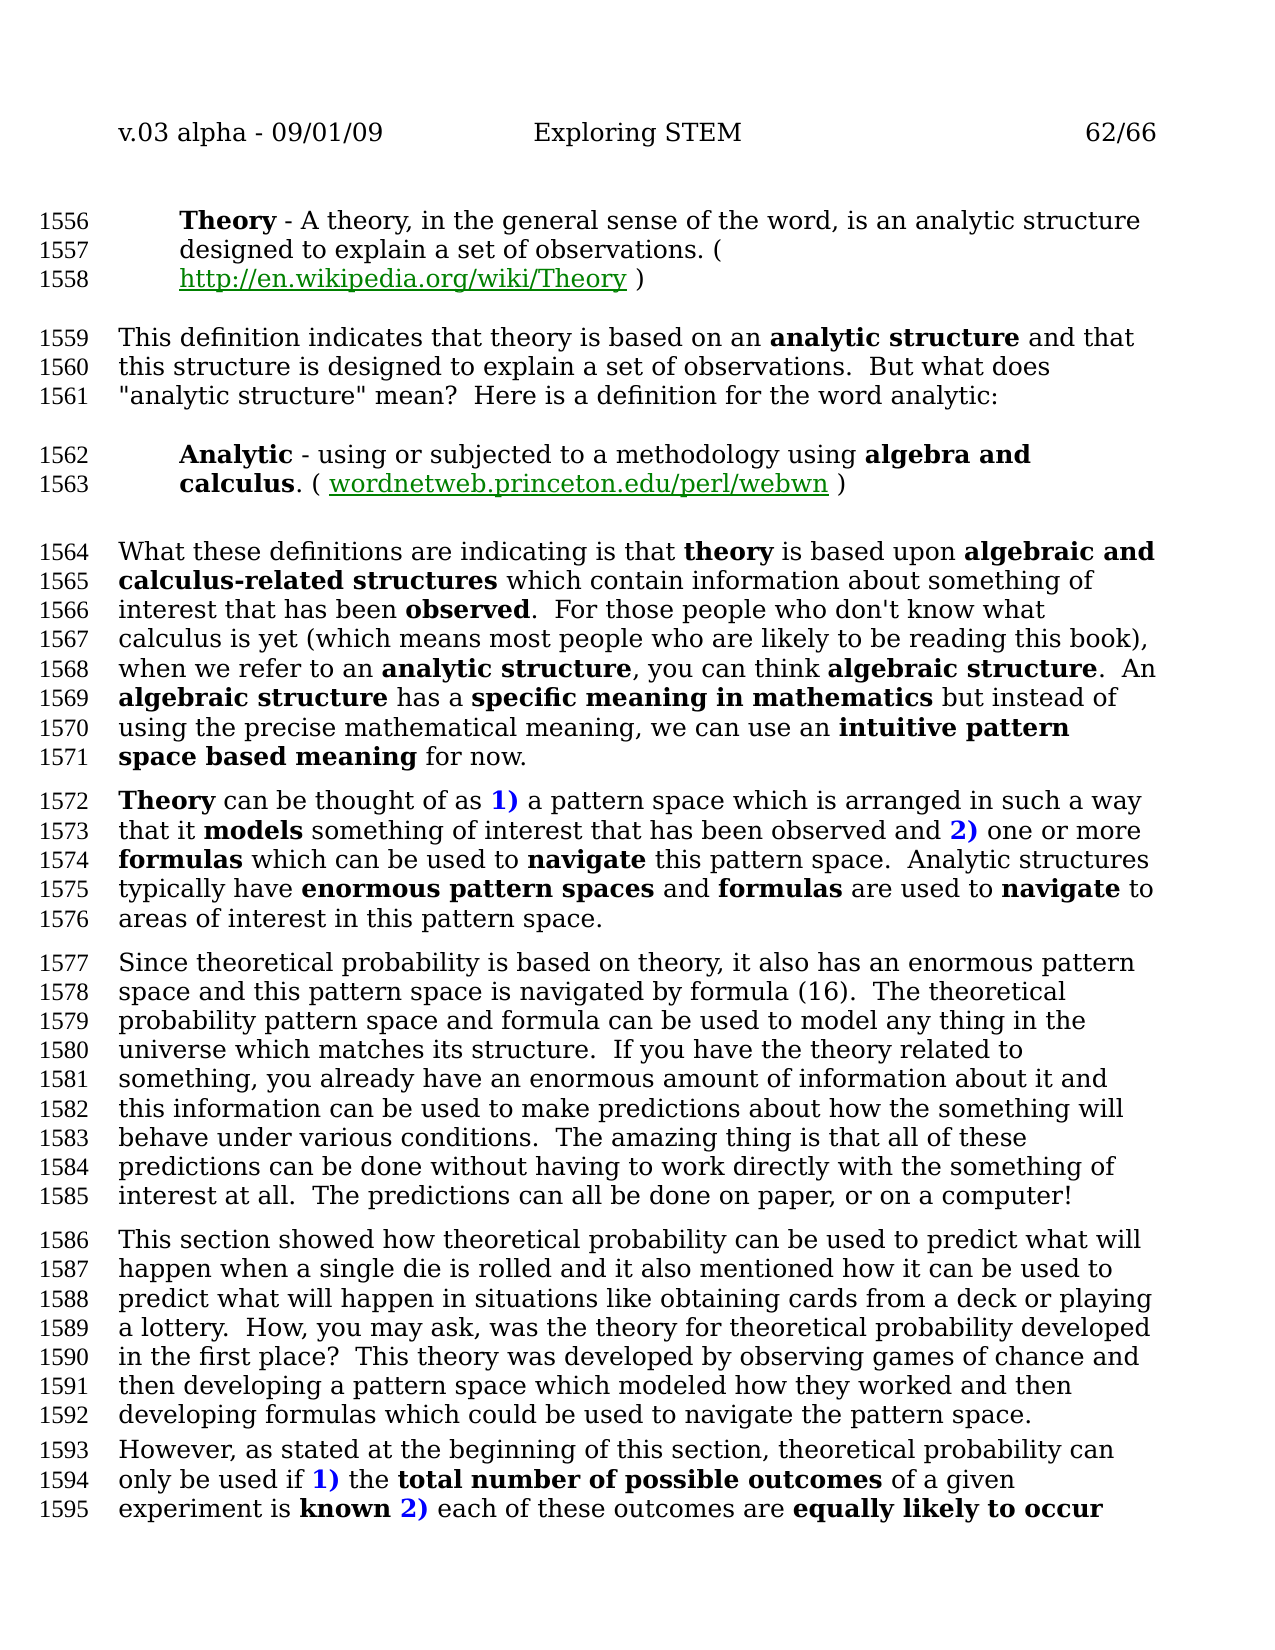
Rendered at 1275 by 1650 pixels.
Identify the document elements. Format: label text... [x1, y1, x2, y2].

text This definition indicates that theory is based on an analytic structure and that this structure is designed to explain a set of observations. But what does "analytic structure" mean? Here is a definition for the word analytic: [118, 323, 1157, 411]
text Analytic - using or subjected to a methodology using algebra and calculus. ( wordnetweb.princeton.edu/perl/webwn ) [179, 440, 1157, 498]
text This section showed how theoretical probability can be used to predict what will happen when a single die is rolled and it also mentioned how it can be used to predict what will happen in situations like obtaining cards from a deck or playing a lottery. How, you may ask, was the theory for theoretical probability developed in the first place? This theory was developed by observing games of chance and then developing a pattern space which modeled how they worked and then developing formulas which could be used to navigate the pattern space. [118, 1226, 1157, 1430]
text Since theoretical probability is based on theory, it also has an enormous pattern space and this pattern space is navigated by formula (16). The theoretical probability pattern space and formula can be used to model any thing in the universe which matches its structure. If you have the theory related to something, you already have an enormous amount of information about it and this information can be used to make predictions about how the something will behave under various conditions. The amazing thing is that all of these predictions can be done without having to work directly with the something of interest at all. The predictions can all be done on paper, or on a computer! [118, 948, 1157, 1211]
text Theory can be thought of as 1) a pattern space which is arranged in such a way that it models something of interest that has been observed and 2) one or more formulas which can be used to navigate this pattern space. Analytic structures typically have enormous pattern spaces and formulas are used to navigate to areas of interest in this pattern space. [118, 786, 1157, 933]
text However, as stated at the beginning of this section, theoretical probability can only be used if 1) the total number of possible outcomes of a given experiment is known 2) each of these outcomes are equally likely to occur [118, 1436, 1157, 1524]
text Theory - A theory, in the general sense of the word, is an analytic structure designed to explain a set of observations. ( http://en.wikipedia.org/wiki/Theory ) [179, 206, 1157, 294]
text What these definitions are indicating is that theory is based upon algebraic and calculus-related structures which contain information about something of interest that has been observed. For those people who don't know what calculus is yet (which means most people who are likely to be reading this book), when we refer to an analytic structure, you can think algebraic structure. An algebraic structure has a specific meaning in mathematics but instead of using the precise mathematical meaning, we can use an intuitive pattern space based meaning for now. [118, 537, 1157, 771]
